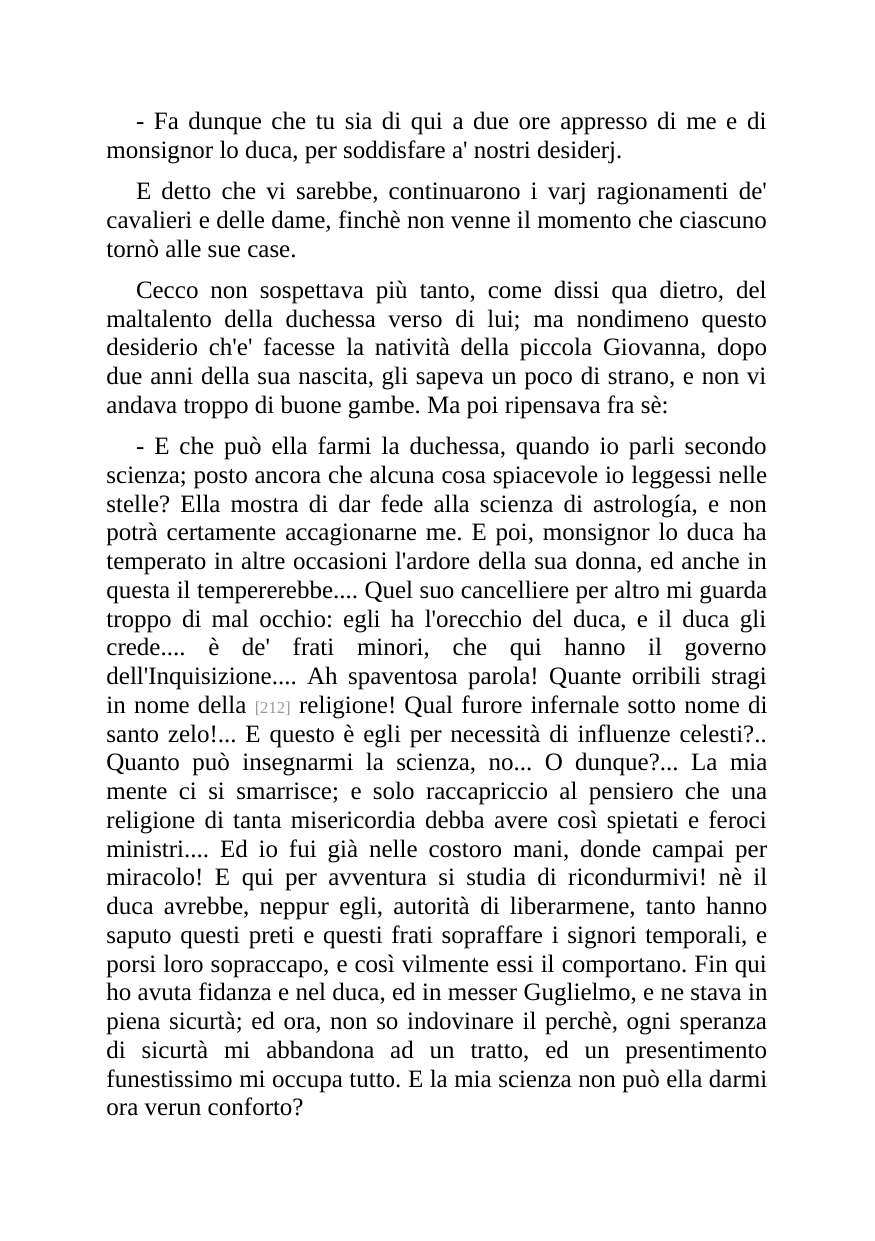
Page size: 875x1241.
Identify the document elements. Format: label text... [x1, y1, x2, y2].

text - Fa dunque che tu sia di qui a due ore appresso di me e di monsignor lo duca, per soddisfare a' nostri desiderj. [106, 106, 768, 164]
text - E che può ella farmi la duchessa, quando io parli secondo scienza; posto ancora che alcuna cosa spiacevole io leggessi nelle stelle? Ella mostra di dar fede alla scienza di astrología, e non potrà certamente accagionarne me. E poi, monsignor lo duca ha temperato in altre occasioni l'ardore della sua donna, ed anche in questa il tempererebbe.... Quel suo cancelliere per altro mi guarda troppo di mal occhio: egli ha l'orecchio del duca, e il duca gli crede.... è de' frati minori, che qui hanno il governo dell'Inquisizione.... Ah spaventosa parola! Quante orribili stragi in nome della [212] religione! Qual furore infernale sotto nome di santo zelo!... E questo è egli per necessità di influenze celesti?.. Quanto può insegnarmi la scienza, no... O dunque?... La mia mente ci si smarrisce; e solo raccapriccio al pensiero che una religione di tanta misericordia debba avere così spietati e feroci ministri.... Ed io fui già nelle costoro mani, donde campai per miracolo! E qui per avventura si studia di ricondurmivi! nè il duca avrebbe, neppur egli, autorità di liberarmene, tanto hanno saputo questi preti e questi frati sopraffare i signori temporali, e porsi loro sopraccapo, e così vilmente essi il comportano. Fin qui ho avuta fidanza e nel duca, ed in messer Guglielmo, e ne stava in piena sicurtà; ed ora, non so indovinare il perchè, ogni speranza di sicurtà mi abbandona ad un tratto, ed un presentimento funestissimo mi occupa tutto. E la mia scienza non può ella darmi ora verun conforto? [106, 431, 768, 1121]
text E detto che vi sarebbe, continuarono i varj ragionamenti de' cavalieri e delle dame, finchè non venne il momento che ciascuno tornò alle sue case. [106, 176, 768, 262]
text Cecco non sospettava più tanto, come dissi qua dietro, del maltalento della duchessa verso di lui; ma nondimeno questo desiderio ch'e' facesse la natività della piccola Giovanna, dopo due anni della sua nascita, gli sapeva un poco di strano, e non vi andava troppo di buone gambe. Ma poi ripensava fra sè: [106, 275, 768, 419]
